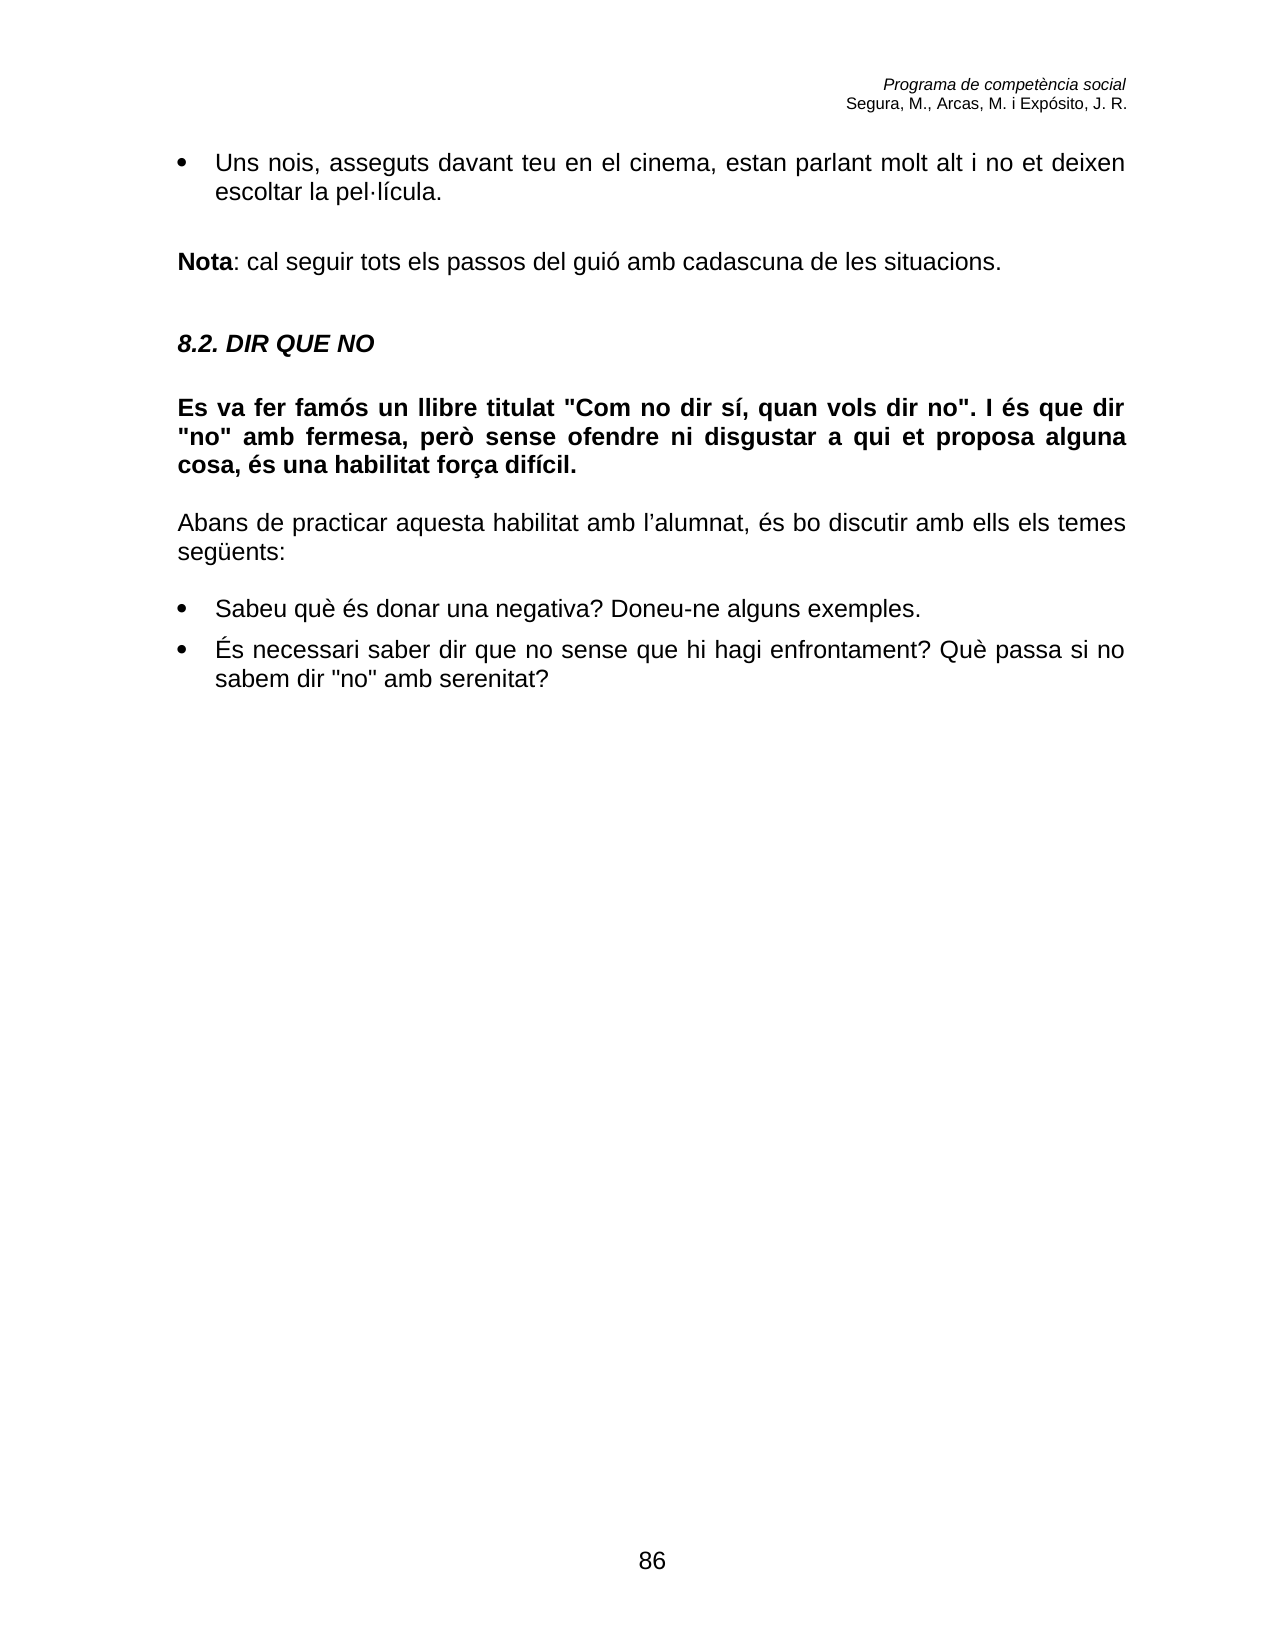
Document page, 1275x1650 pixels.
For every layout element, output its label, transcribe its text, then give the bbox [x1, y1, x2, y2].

subtitle 8.2. DIR QUE NO [177, 329, 1127, 358]
text Es va fer famós un llibre titulat "Com no dir sí, quan vols dir no". I és que dir "no" amb fermesa, però sense ofendre ni disgustar a qui et proposa alguna cosa, és una habilitat força difícil. [177, 393, 1127, 479]
list Sabeu què és donar una negativa? Doneu-ne alguns exemples. [177, 594, 1127, 623]
text Abans de practicar aquesta habilitat amb l’alumnat, és bo discutir amb ells els temes següents: [177, 508, 1127, 565]
list Uns nois, asseguts davant teu en el cinema, estan parlant molt alt i no et deixen escoltar la pel·lícula. [177, 148, 1127, 205]
list És necessari saber dir que no sense que hi hagi enfrontament? Què passa si no sabem dir "no" amb serenitat? [177, 635, 1127, 693]
text Nota: cal seguir tots els passos del guió amb cadascuna de les situacions. [177, 247, 1127, 275]
